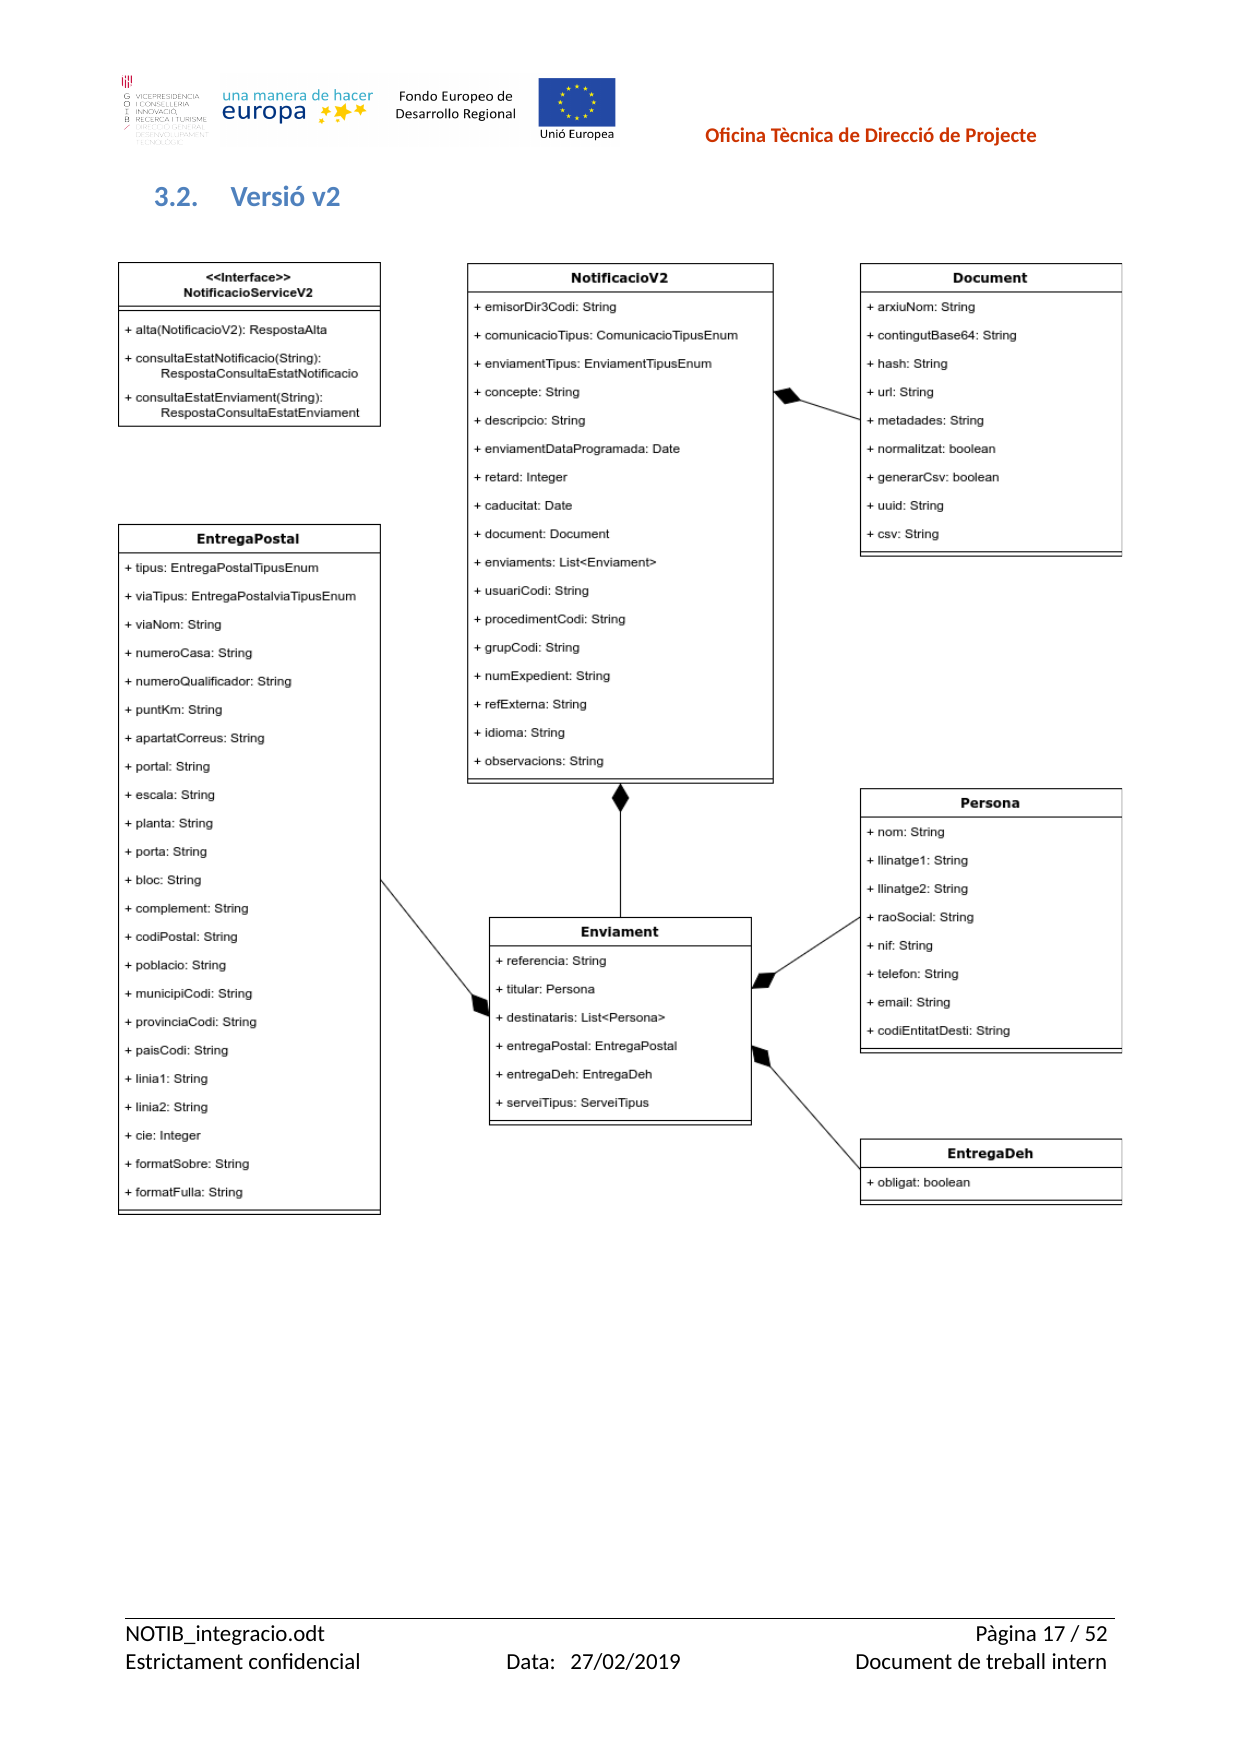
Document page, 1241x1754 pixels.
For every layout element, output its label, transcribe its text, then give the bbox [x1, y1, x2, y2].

picture [118, 73, 213, 147]
picture [118, 262, 1123, 1215]
subtitle Versió v2 [153, 178, 1122, 213]
picture [219, 73, 621, 147]
